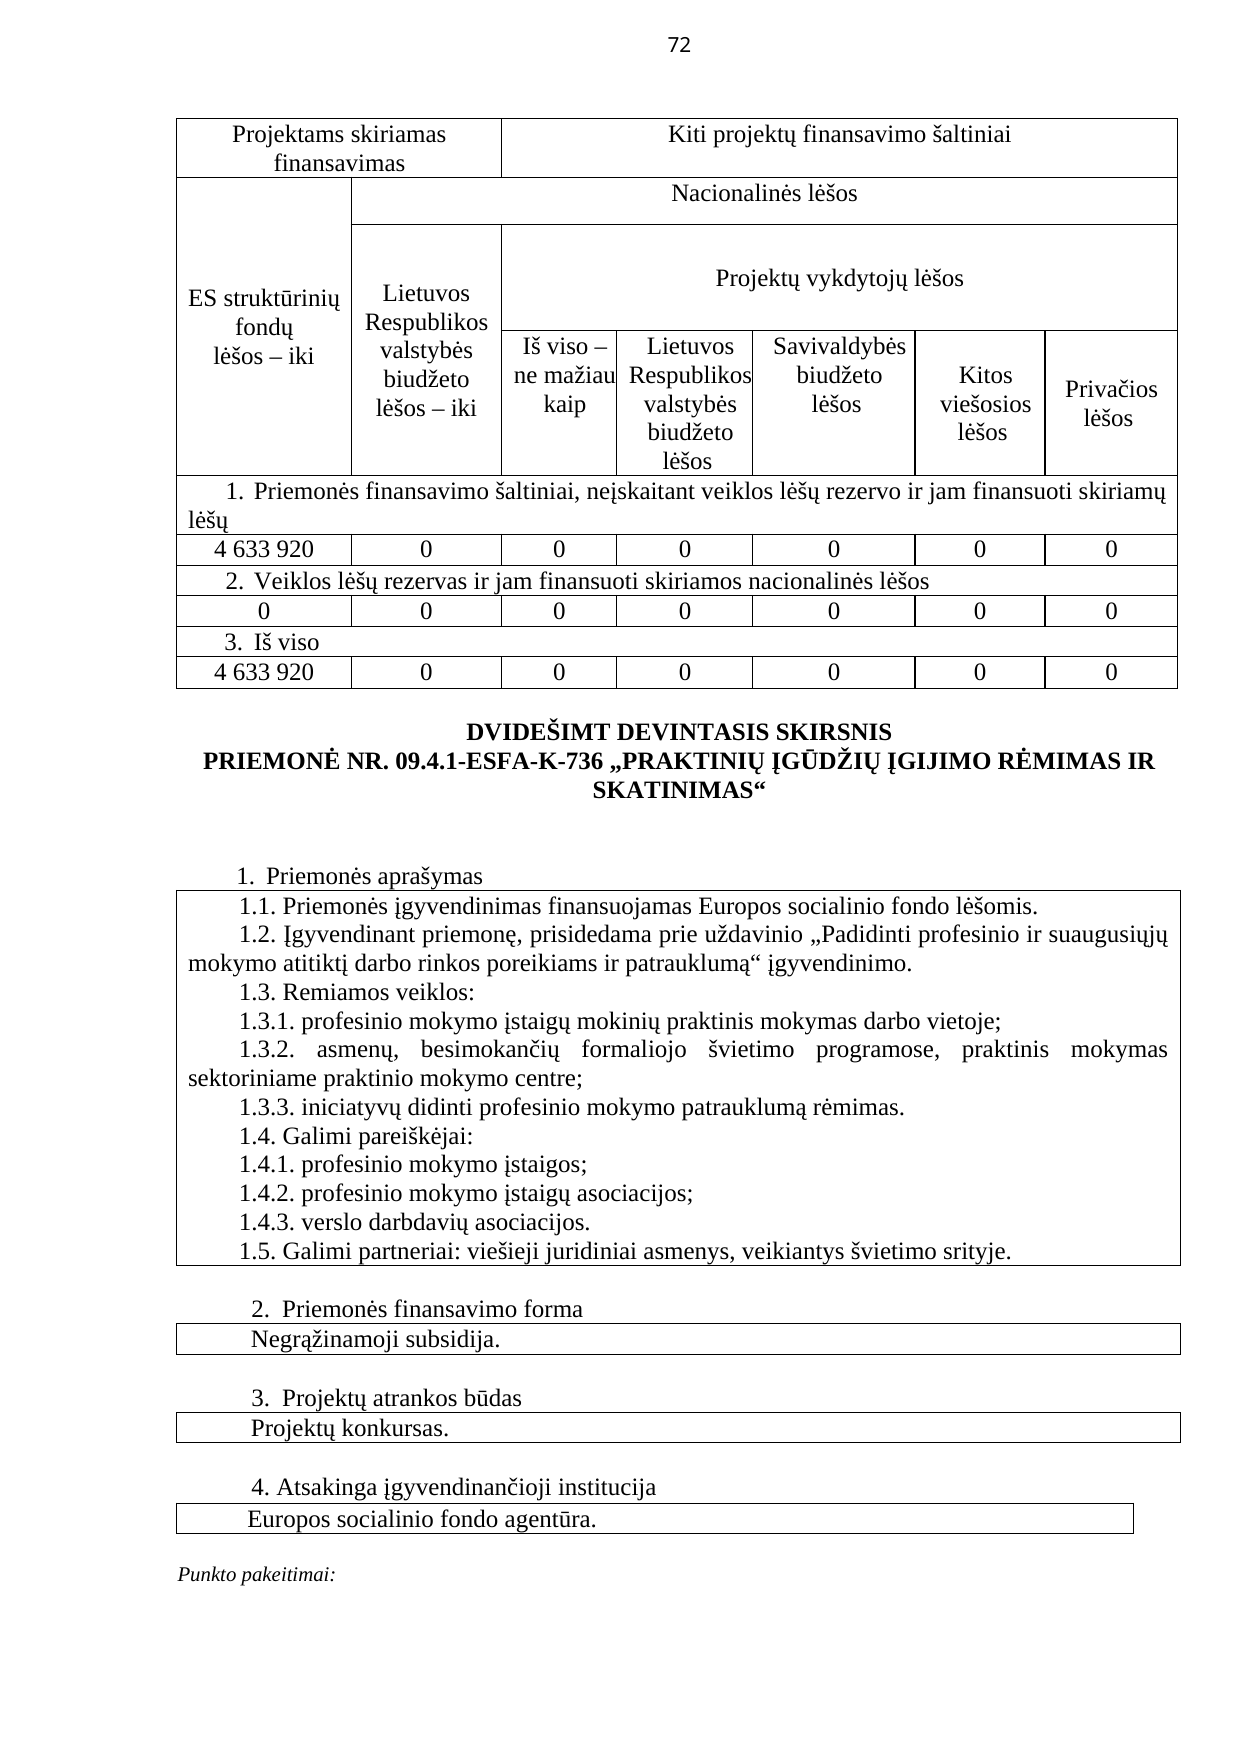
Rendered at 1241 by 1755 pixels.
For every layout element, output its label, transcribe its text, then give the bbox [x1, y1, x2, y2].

text 2. Priemonės finansavimo forma [251, 1294, 1181, 1323]
table_cell 1.4. Galimi pareiškėjai: 1.4.1. profesinio mokymo įstaigos; 1.4.2. profesinio mokymo įstaigų asociacijos; 1.4.3. verslo darbdavių asociacijos. [177, 1121, 1180, 1236]
table_cell Lietuvos Respublikos valstybės biudžeto lėšos [617, 331, 752, 475]
table_cell 1.5. Galimi partneriai: viešieji juridiniai asmenys, veikiantys švietimo srityje. [177, 1236, 1180, 1264]
text DVIDEŠIMT DEVINTASIS SKIRSNIS [177, 717, 1181, 746]
table_header Negrąžinamoji subsidija. [177, 1324, 1180, 1353]
table_cell Lietuvos Respublikos valstybės biudžeto lėšos – iki [352, 225, 501, 475]
table_cell 0 [352, 535, 501, 565]
table_cell 0 [916, 535, 1044, 565]
table_cell 0 [352, 657, 501, 687]
table_cell 0 [1046, 596, 1177, 626]
table_cell 0 [1046, 535, 1177, 565]
text 1. Priemonės aprašymas [236, 861, 1181, 890]
table_cell 0 [617, 657, 752, 687]
table_cell 0 [617, 596, 752, 626]
table_cell 0 [177, 596, 351, 626]
table_cell Iš viso – ne mažiau kaip [502, 331, 616, 475]
table_cell 1.2. Įgyvendinant priemonę, prisidedama prie uždavinio „Padidinti profesinio ir suaugusiųjų mokymo atitiktį darbo rinkos poreikiams ir patrauklumą“ įgyvendinimo. [177, 920, 1180, 977]
table_cell 0 [502, 657, 616, 687]
table_cell 0 [502, 535, 616, 565]
table_cell 1.3. Remiamos veiklos: 1.3.1. profesinio mokymo įstaigų mokinių praktinis mokymas darbo vietoje; 1.3.2. asmenų, besimokančių formaliojo švietimo programose, praktinis mokymas sektoriniame praktinio mokymo centre; 1.3.3. iniciatyvų didinti profesinio mokymo patrauklumą rėmimas. [177, 977, 1180, 1121]
table_cell 0 [617, 535, 752, 565]
table_cell 4 633 920 [177, 535, 351, 565]
text 4. Atsakinga įgyvendinančioji institucija [251, 1472, 1181, 1500]
table_cell Savivaldybės biudžeto lėšos [753, 331, 914, 475]
table_header Europos socialinio fondo agentūra. [177, 1504, 1133, 1532]
table_cell Kitos viešosios lėšos [916, 331, 1044, 475]
table_header Kiti projektų finansavimo šaltiniai [502, 119, 1177, 177]
table_cell Projektų vykdytojų lėšos [502, 225, 1177, 330]
table_cell 1. Priemonės finansavimo šaltiniai, neįskaitant veiklos lėšų rezervo ir jam finansuoti skiriamų lėšų [177, 476, 1177, 533]
text Punkto pakeitimai: [177, 1562, 1181, 1586]
table_cell Nacionalinės lėšos [352, 178, 1177, 224]
table_header Projektams skiriamas finansavimas [177, 119, 501, 177]
table_cell 0 [352, 596, 501, 626]
table_cell 0 [916, 657, 1044, 687]
text PRIEMONĖ NR. 09.4.1-ESFA-K-736 „PRAKTINIŲ ĮGŪDŽIŲ ĮGIJIMO RĖMIMAS IR SKATINIMAS“ [177, 746, 1181, 803]
table_cell 0 [753, 535, 914, 565]
table_cell 0 [1046, 657, 1177, 687]
table_cell 4 633 920 [177, 657, 351, 687]
table_header Projektų konkursas. [177, 1413, 1180, 1442]
text 3. Projektų atrankos būdas [251, 1383, 1181, 1412]
table_header 1.1. Priemonės įgyvendinimas finansuojamas Europos socialinio fondo lėšomis. [177, 891, 1180, 919]
table_cell 0 [753, 657, 914, 687]
table_cell ES struktūrinių fondų lėšos – iki [177, 178, 351, 475]
table_cell 2. Veiklos lėšų rezervas ir jam finansuoti skiriamos nacionalinės lėšos [177, 566, 1177, 595]
table_cell 0 [916, 596, 1044, 626]
table_cell 0 [753, 596, 914, 626]
table_cell 3. Iš viso [177, 627, 1177, 656]
table_cell Privačios lėšos [1046, 331, 1177, 475]
table_cell 0 [502, 596, 616, 626]
